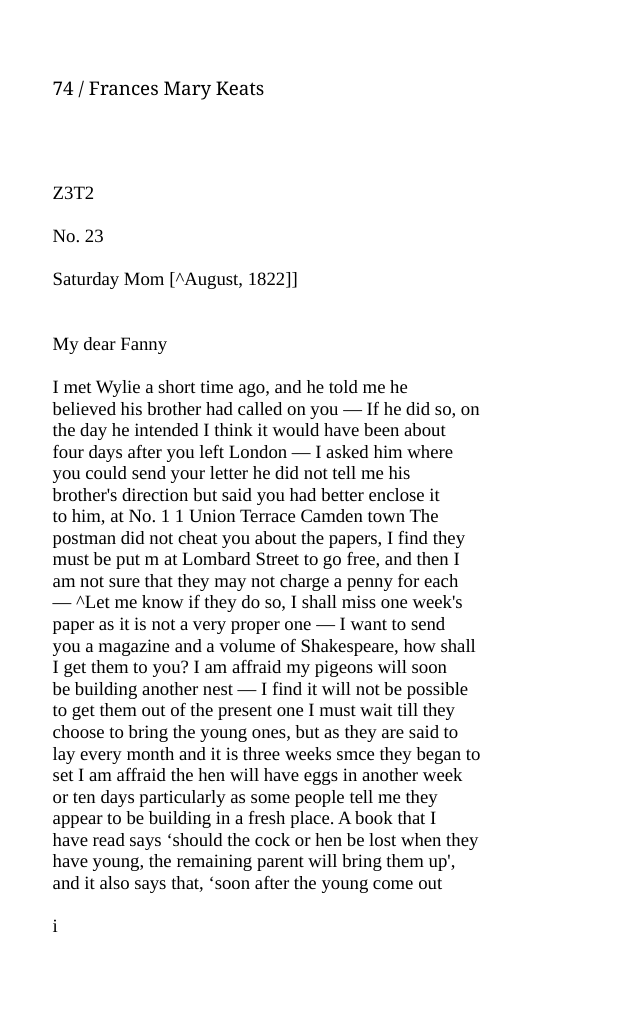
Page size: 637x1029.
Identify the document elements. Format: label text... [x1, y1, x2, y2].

text — ^Let me know if they do so, I shall miss one week's [52, 591, 538, 613]
text paper as it is not a very proper one — I want to send [52, 613, 538, 634]
text and it also says that, ‘soon after the young come out [52, 872, 538, 893]
text you could send your letter he did not tell me his [52, 462, 538, 484]
text you a magazine and a volume of Shakespeare, how shall [52, 634, 538, 656]
text must be put m at Lombard Street to go free, and then I [52, 548, 538, 570]
text lay every month and it is three weeks smce they began to [52, 742, 538, 764]
text i [52, 915, 538, 936]
text My dear Fanny [52, 333, 538, 354]
text I get them to you? I am affraid my pigeons will soon [52, 656, 538, 678]
text the day he intended I think it would have been about [52, 419, 538, 441]
text to him, at No. 1 1 Union Terrace Camden town The [52, 505, 538, 527]
text brother's direction but said you had better enclose it [52, 484, 538, 505]
text I met Wylie a short time ago, and he told me he [52, 376, 538, 397]
text believed his brother had called on you — If he did so, on [52, 397, 538, 419]
text or ten days particularly as some people tell me they [52, 786, 538, 807]
text be building another nest — I find it will not be possible [52, 678, 538, 699]
text appear to be building in a fresh place. A book that I [52, 807, 538, 829]
text postman did not cheat you about the papers, I find they [52, 527, 538, 548]
text have young, the remaining parent will bring them up', [52, 850, 538, 872]
text have read says ‘should the cock or hen be lost when they [52, 829, 538, 850]
text am not sure that they may not charge a penny for each [52, 570, 538, 591]
text Saturday Mom [^August, 1822]] [52, 268, 538, 289]
text set I am affraid the hen will have eggs in another week [52, 764, 538, 786]
text four days after you left London — I asked him where [52, 441, 538, 462]
text Z3T2 [52, 182, 538, 203]
text to get them out of the present one I must wait till they [52, 699, 538, 721]
text No. 23 [52, 225, 538, 246]
text choose to bring the young ones, but as they are said to [52, 721, 538, 742]
